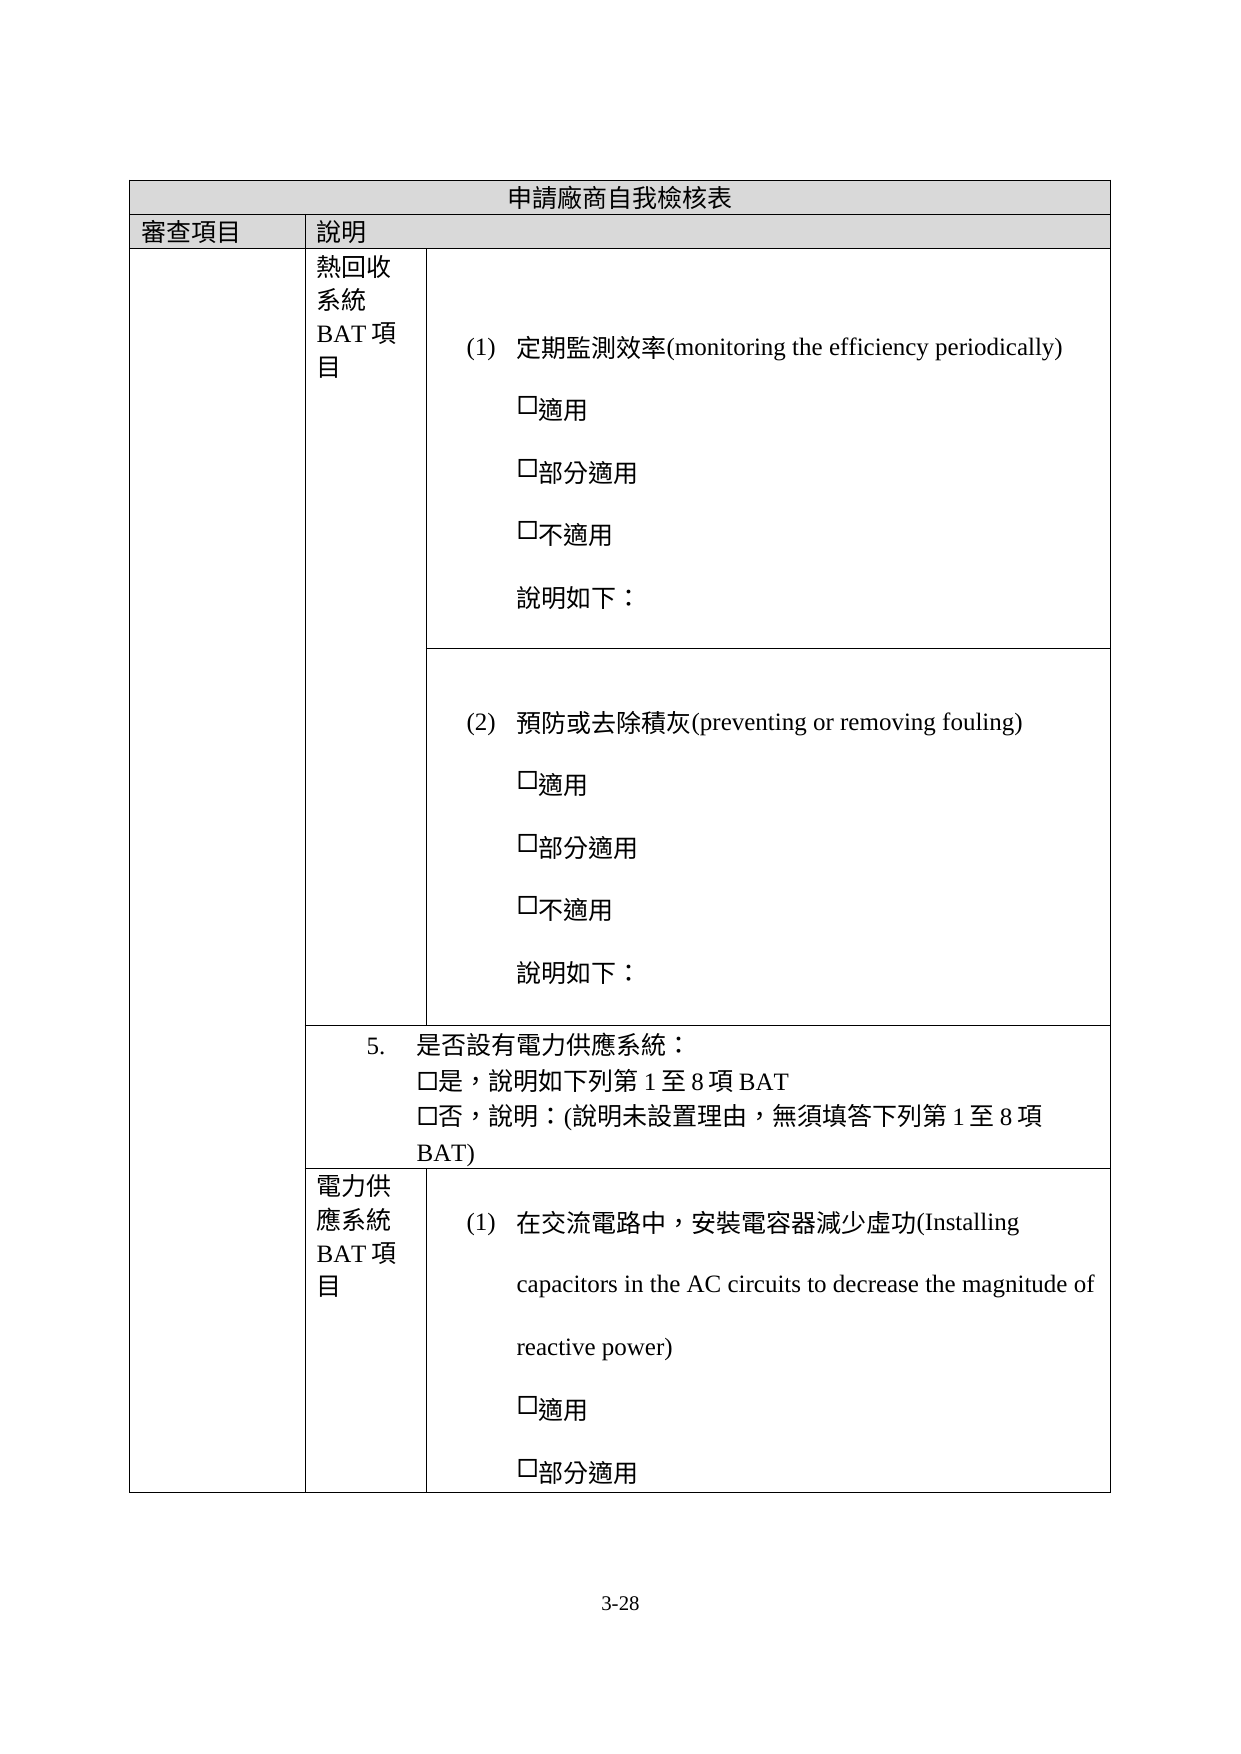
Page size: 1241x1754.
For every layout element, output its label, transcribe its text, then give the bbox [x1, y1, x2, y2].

table_cell 審查項目 [130, 215, 305, 248]
table_cell 熱回收系統BAT項目 [306, 249, 426, 1025]
table_cell 是否設有電力供應系統： 是，說明如下列第1至8項BAT 否，說明：(說明未設置理由，無須填答下列第1至8項BAT) [306, 1026, 1110, 1168]
table_header 申請廠商自我檢核表 [130, 181, 1110, 214]
table_cell 說明 [306, 215, 1110, 248]
table_cell [130, 249, 305, 1492]
table_cell 在交流電路中，安裝電容器減少虛功(Installing capacitors in the AC circuits to decrease the magnitude of reactive power) 適用 部分適用 [427, 1169, 1110, 1492]
table_cell 預防或去除積灰(preventing or removing fouling) 適用 部分適用 不適用 說明如下： [427, 649, 1110, 1025]
table_cell 定期監測效率(monitoring the efficiency periodically) 適用 部分適用 不適用 說明如下： [427, 249, 1110, 648]
table_cell 電力供應系統BAT項目 [306, 1169, 426, 1492]
